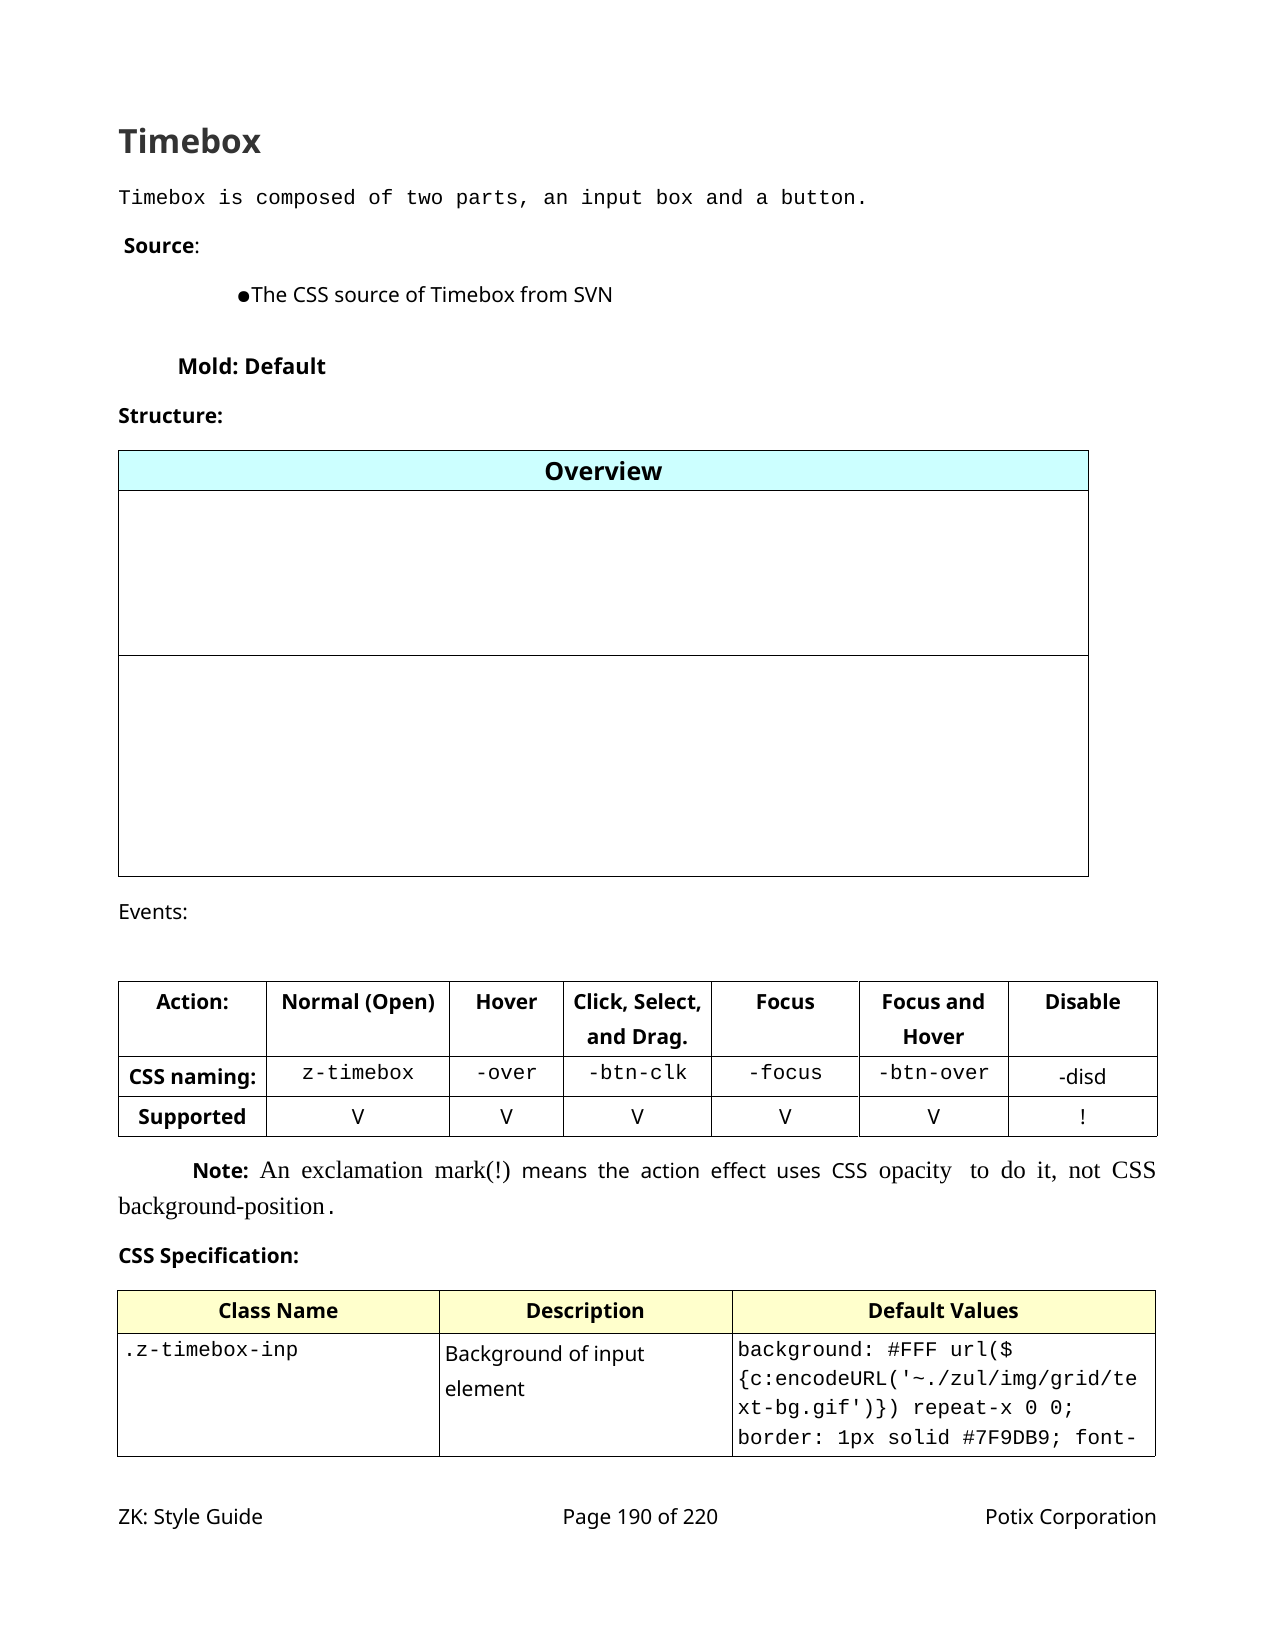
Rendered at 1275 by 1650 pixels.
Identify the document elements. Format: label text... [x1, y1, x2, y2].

table_cell -btn-over [860, 1057, 1008, 1096]
table_header Focus [712, 982, 858, 1056]
table_cell V [450, 1097, 563, 1136]
table_header Disable [1009, 982, 1157, 1056]
table_cell V [860, 1097, 1008, 1136]
table_cell Supported [119, 1097, 266, 1136]
table_header Description [440, 1291, 732, 1333]
table_cell V [564, 1097, 711, 1136]
table_cell z-timebox [267, 1057, 449, 1096]
list The CSS source of Timebox from SVN [236, 280, 1157, 308]
table_cell .z-timebox-inp [118, 1334, 439, 1456]
table_header Focus and Hover [860, 982, 1008, 1056]
table_header Normal (Open) [267, 982, 449, 1056]
table_cell -btn-clk [564, 1057, 711, 1096]
table_cell CSS naming: [119, 1057, 266, 1096]
text Timebox is composed of two parts, an input box and a button. [118, 187, 1157, 211]
table_header Click, Select, and Drag. [564, 982, 711, 1056]
text CSS Specification: [118, 1241, 1157, 1269]
table_cell Background of input element [440, 1334, 732, 1456]
table_cell V [267, 1097, 449, 1136]
table_cell background: #FFF url(${c:encodeURL('~./zul/img/grid/text-bg.gif')}) repeat-x 0 0; border: 1px solid #7F9DB9; font- [733, 1334, 1155, 1456]
text Events: [118, 897, 1157, 961]
table_cell -over [450, 1057, 563, 1096]
table_header Overview [119, 451, 1088, 490]
table_cell V [712, 1097, 858, 1136]
table_cell ! [1009, 1097, 1157, 1136]
text Source: [118, 231, 1157, 259]
table_cell -disd [1009, 1057, 1157, 1096]
table_cell -focus [712, 1057, 858, 1096]
table_header Class Name [118, 1291, 439, 1333]
text Note: An exclamation mark(!) means the action effect uses CSS opacity to do it, not CSS background-position. [118, 1157, 1157, 1221]
text Structure: [118, 401, 1157, 429]
subtitle Timebox [118, 118, 1157, 163]
table_header Action: [119, 982, 266, 1056]
subtitle Mold: Default [177, 351, 1157, 381]
table_cell [119, 491, 1088, 655]
table_cell [119, 656, 1088, 876]
table_header Default Values [733, 1291, 1155, 1333]
table_header Hover [450, 982, 563, 1056]
